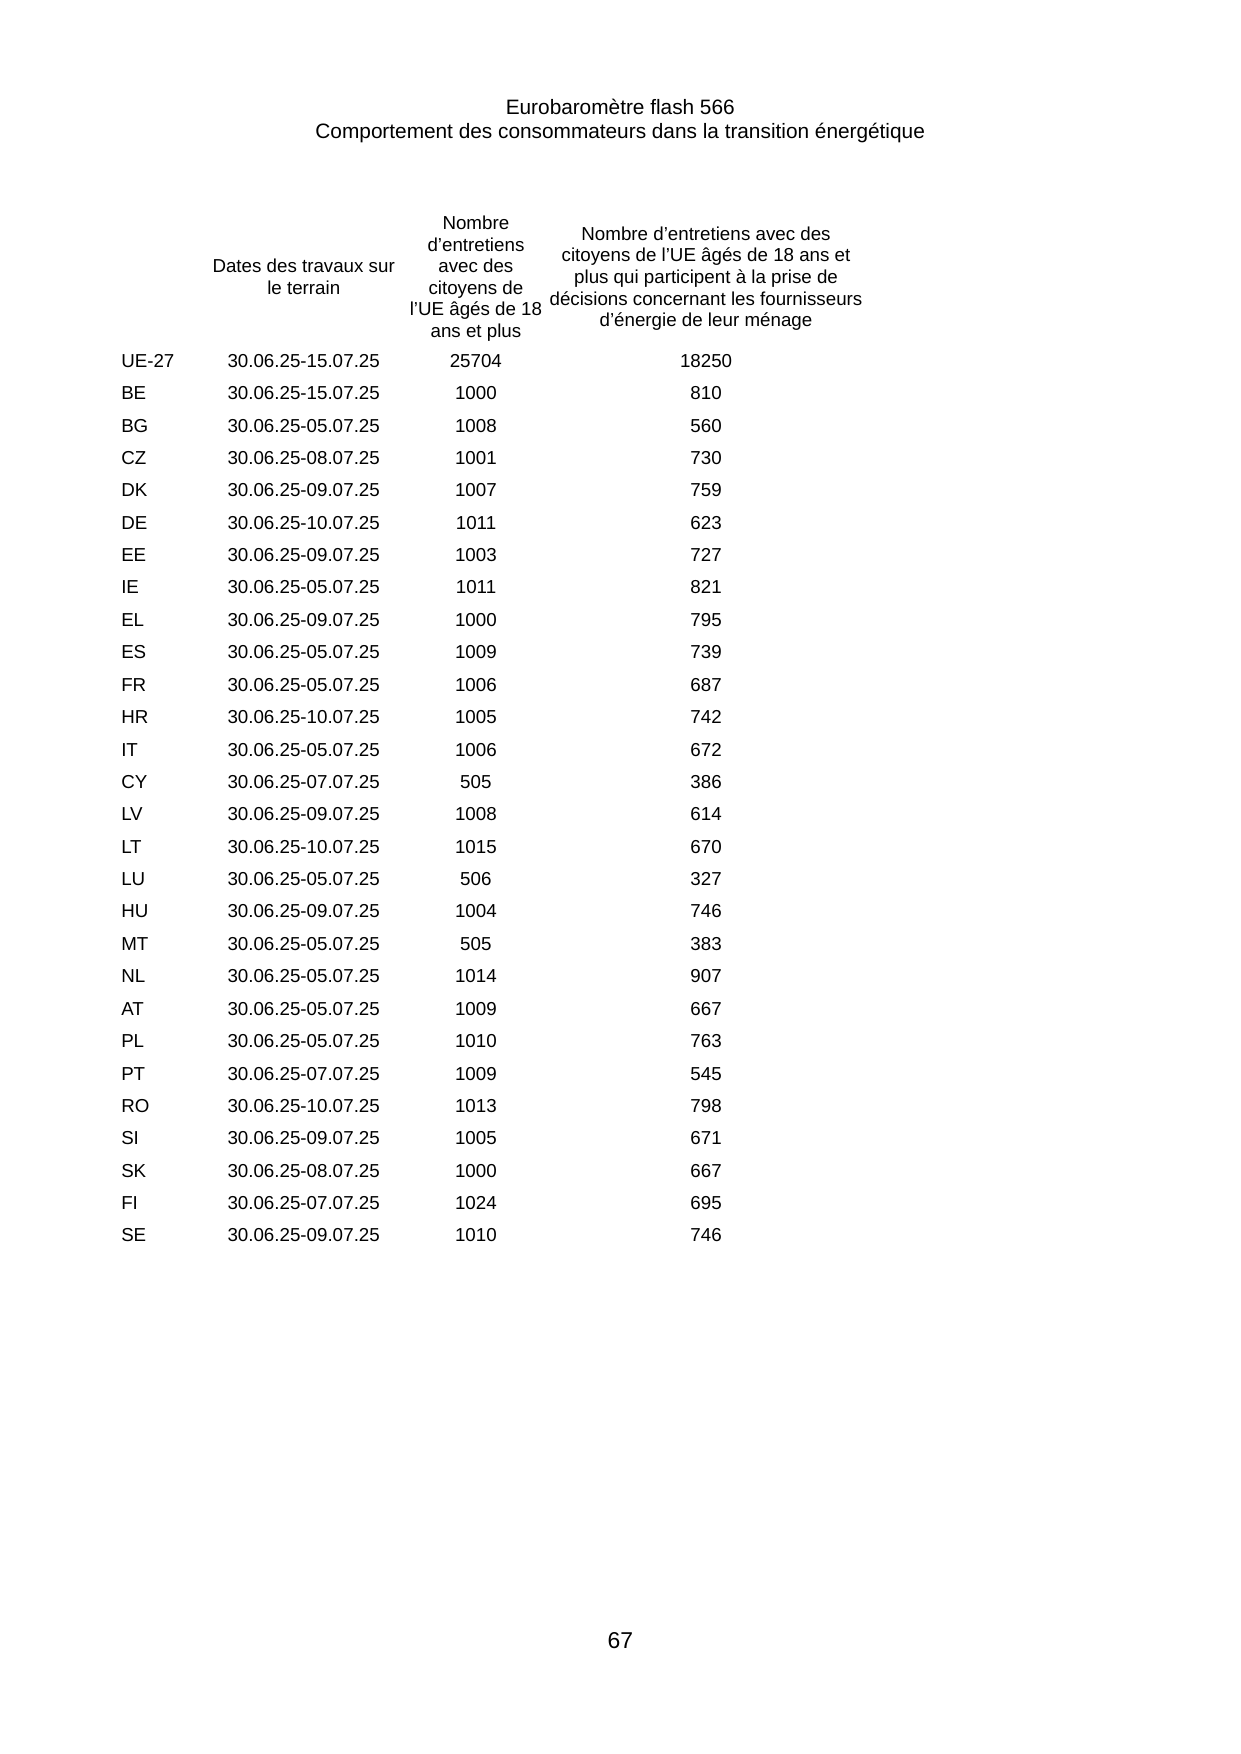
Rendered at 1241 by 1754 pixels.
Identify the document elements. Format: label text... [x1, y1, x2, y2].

table_cell CY [118, 765, 201, 798]
table_cell 1010 [406, 1025, 545, 1057]
table_cell 30.06.25-07.07.25 [201, 1186, 406, 1219]
table_cell 30.06.25-07.07.25 [201, 1057, 406, 1089]
table_cell LT [118, 830, 201, 862]
table_cell 30.06.25-07.07.25 [201, 765, 406, 798]
table_cell 671 [545, 1122, 866, 1154]
table_cell HR [118, 701, 201, 733]
table_cell UE-27 [118, 344, 201, 377]
table_cell 763 [545, 1025, 866, 1057]
table_cell DE [118, 506, 201, 538]
table_cell 30.06.25-05.07.25 [201, 636, 406, 668]
table_cell 30.06.25-05.07.25 [201, 668, 406, 701]
table_cell FR [118, 668, 201, 701]
table_cell 30.06.25-10.07.25 [201, 830, 406, 862]
table_header Nombre d’entretiens avec des citoyens de l’UE âgés de 18 ans et plus [406, 209, 545, 344]
table_cell 667 [545, 1154, 866, 1186]
table_cell SK [118, 1154, 201, 1186]
table_cell 821 [545, 571, 866, 603]
table_cell 30.06.25-05.07.25 [201, 863, 406, 895]
table_cell NL [118, 960, 201, 992]
table_cell 742 [545, 701, 866, 733]
table_cell 907 [545, 960, 866, 992]
table_cell LV [118, 798, 201, 830]
table_cell 505 [406, 927, 545, 960]
table_cell 1014 [406, 960, 545, 992]
table_cell 30.06.25-08.07.25 [201, 1154, 406, 1186]
table_cell 30.06.25-09.07.25 [201, 1122, 406, 1154]
table_cell HU [118, 895, 201, 927]
table_cell 1009 [406, 1057, 545, 1089]
table_cell SE [118, 1219, 201, 1251]
table_cell 1000 [406, 377, 545, 409]
table_cell BE [118, 377, 201, 409]
table_cell 30.06.25-09.07.25 [201, 539, 406, 571]
table_cell 1008 [406, 409, 545, 441]
table_cell 1006 [406, 668, 545, 701]
table_cell 746 [545, 1219, 866, 1251]
table_cell 506 [406, 863, 545, 895]
table_cell 1015 [406, 830, 545, 862]
table_cell 30.06.25-05.07.25 [201, 960, 406, 992]
table_cell 623 [545, 506, 866, 538]
table_cell 739 [545, 636, 866, 668]
table_cell 1008 [406, 798, 545, 830]
table_cell 30.06.25-09.07.25 [201, 1219, 406, 1251]
table_cell 1006 [406, 733, 545, 765]
table_cell 30.06.25-05.07.25 [201, 409, 406, 441]
table_cell 30.06.25-05.07.25 [201, 1025, 406, 1057]
table_cell SI [118, 1122, 201, 1154]
table_cell ES [118, 636, 201, 668]
table_cell 1011 [406, 571, 545, 603]
table_header [118, 209, 201, 344]
table_cell 670 [545, 830, 866, 862]
table_cell 30.06.25-05.07.25 [201, 733, 406, 765]
table_cell 1000 [406, 1154, 545, 1186]
table_cell 30.06.25-09.07.25 [201, 474, 406, 506]
table_cell 30.06.25-05.07.25 [201, 571, 406, 603]
table_cell IE [118, 571, 201, 603]
table_cell MT [118, 927, 201, 960]
table_cell IT [118, 733, 201, 765]
table_cell 1013 [406, 1089, 545, 1122]
table_cell 687 [545, 668, 866, 701]
table_cell 327 [545, 863, 866, 895]
table_cell FI [118, 1186, 201, 1219]
table_cell 695 [545, 1186, 866, 1219]
table_cell 30.06.25-10.07.25 [201, 701, 406, 733]
table_cell 30.06.25-05.07.25 [201, 992, 406, 1024]
table_cell 1001 [406, 441, 545, 474]
table_cell 545 [545, 1057, 866, 1089]
table_cell 30.06.25-09.07.25 [201, 895, 406, 927]
table_cell EE [118, 539, 201, 571]
table_cell 25704 [406, 344, 545, 377]
table_cell 30.06.25-10.07.25 [201, 1089, 406, 1122]
table_cell 759 [545, 474, 866, 506]
table_cell 798 [545, 1089, 866, 1122]
table_cell 1003 [406, 539, 545, 571]
table_cell 1011 [406, 506, 545, 538]
table_cell 386 [545, 765, 866, 798]
table_cell 30.06.25-09.07.25 [201, 798, 406, 830]
table_header Nombre d’entretiens avec des citoyens de l’UE âgés de 18 ans et plus qui participent à la prise de décisions concernant les fournisseurs d’énergie de leur ménage [545, 209, 866, 344]
table_cell 795 [545, 603, 866, 636]
table_cell RO [118, 1089, 201, 1122]
table_cell 727 [545, 539, 866, 571]
table_cell 30.06.25-08.07.25 [201, 441, 406, 474]
table_cell 30.06.25-09.07.25 [201, 603, 406, 636]
table_cell 667 [545, 992, 866, 1024]
table_cell 1000 [406, 603, 545, 636]
table_cell AT [118, 992, 201, 1024]
table_cell 1005 [406, 701, 545, 733]
table_cell PT [118, 1057, 201, 1089]
table_cell PL [118, 1025, 201, 1057]
table_cell 30.06.25-15.07.25 [201, 377, 406, 409]
table_cell 672 [545, 733, 866, 765]
table_cell 1005 [406, 1122, 545, 1154]
table_cell 810 [545, 377, 866, 409]
table_cell 505 [406, 765, 545, 798]
table_cell 18250 [545, 344, 866, 377]
table_cell 30.06.25-05.07.25 [201, 927, 406, 960]
table_cell DK [118, 474, 201, 506]
table_cell 730 [545, 441, 866, 474]
table_cell 1004 [406, 895, 545, 927]
table_cell 614 [545, 798, 866, 830]
table_cell 30.06.25-10.07.25 [201, 506, 406, 538]
table_cell 1010 [406, 1219, 545, 1251]
table_cell LU [118, 863, 201, 895]
table_cell 1024 [406, 1186, 545, 1219]
table_cell 1007 [406, 474, 545, 506]
table_cell 30.06.25-15.07.25 [201, 344, 406, 377]
table_cell 746 [545, 895, 866, 927]
table_cell CZ [118, 441, 201, 474]
table_cell 1009 [406, 636, 545, 668]
table_cell BG [118, 409, 201, 441]
table_cell 560 [545, 409, 866, 441]
table_cell EL [118, 603, 201, 636]
table_cell 1009 [406, 992, 545, 1024]
table_header Dates des travaux sur le terrain [201, 209, 406, 344]
table_cell 383 [545, 927, 866, 960]
